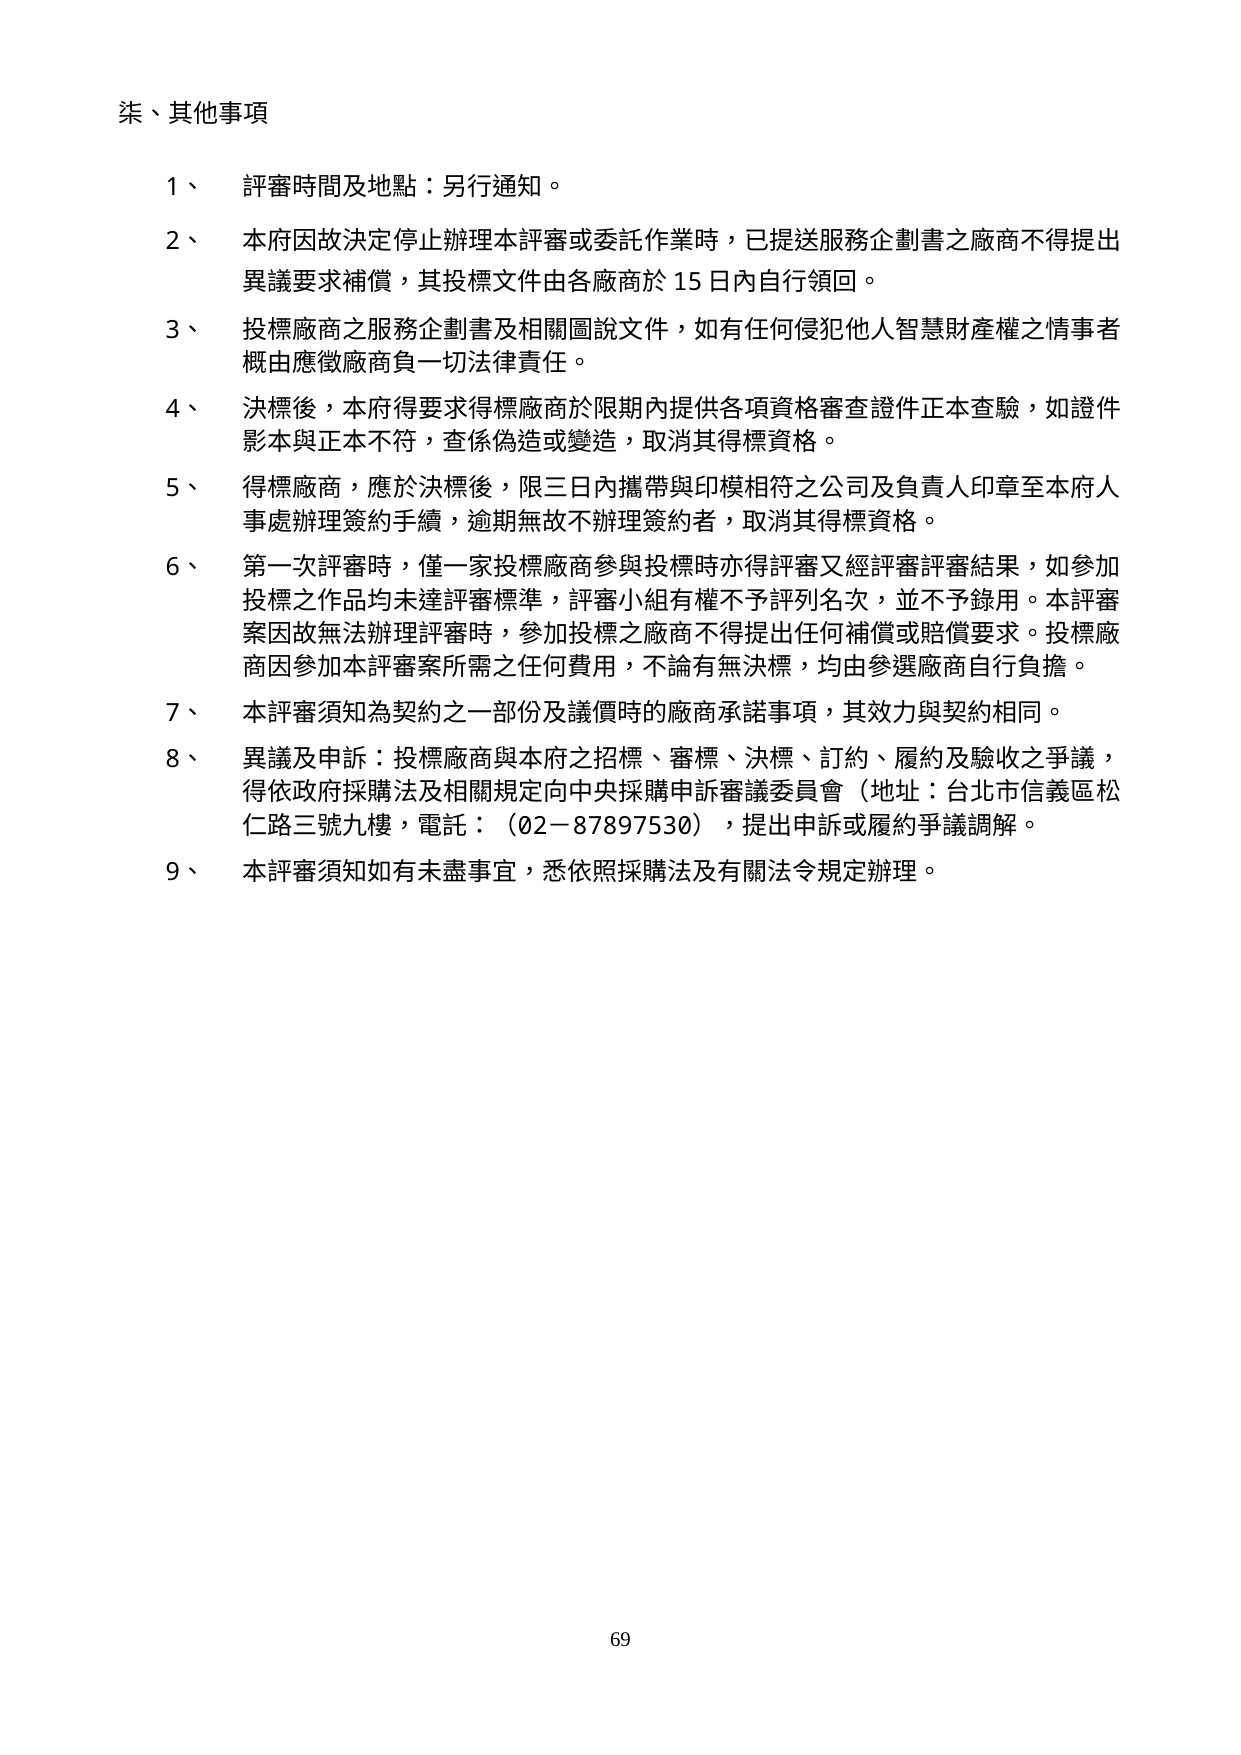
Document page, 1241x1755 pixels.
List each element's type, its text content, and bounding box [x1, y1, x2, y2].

list 異議及申訴：投標廠商與本府之招標、審標、決標、訂約、履約及驗收之爭議，得依政府採購法及相關規定向中央採購申訴審議委員會（地址：台北市信義區松仁路三號九樓，電託：（02－87897530），提出申訴或履約爭議調解。 [165, 741, 1122, 841]
list 得標廠商，應於決標後，限三日內攜帶與印模相符之公司及負責人印章至本府人事處辦理簽約手續，逾期無故不辦理簽約者，取消其得標資格。 [165, 470, 1122, 537]
list 本評審須知為契約之一部份及議價時的廠商承諾事項，其效力與契約相同。 [165, 695, 1122, 728]
list 第一次評審時，僅一家投標廠商參與投標時亦得評審又經評審評審結果，如參加投標之作品均未達評審標準，評審小組有權不予評列名次，並不予錄用。本評審案因故無法辦理評審時，參加投標之廠商不得提出任何補償或賠償要求。投標廠商因參加本評審案所需之任何費用，不論有無決標，均由參選廠商自行負擔。 [165, 549, 1122, 682]
list 決標後，本府得要求得標廠商於限期內提供各項資格審查證件正本查驗，如證件影本與正本不符，查係偽造或變造，取消其得標資格。 [165, 391, 1122, 457]
list 投標廠商之服務企劃書及相關圖說文件，如有任何侵犯他人智慧財產權之情事者，概由應徵廠商負一切法律責任。 [165, 312, 1122, 378]
list 本府因故決定停止辦理本評審或委託作業時，已提送服務企劃書之廠商不得提出異議要求補償，其投標文件由各廠商於15日內自行領回。 [165, 216, 1122, 299]
list 評審時間及地點：另行通知。 [165, 162, 1122, 203]
subtitle 柒、其他事項 [118, 89, 1122, 130]
list 本評審須知如有未盡事宜，悉依照採購法及有關法令規定辦理。 [165, 853, 1122, 887]
